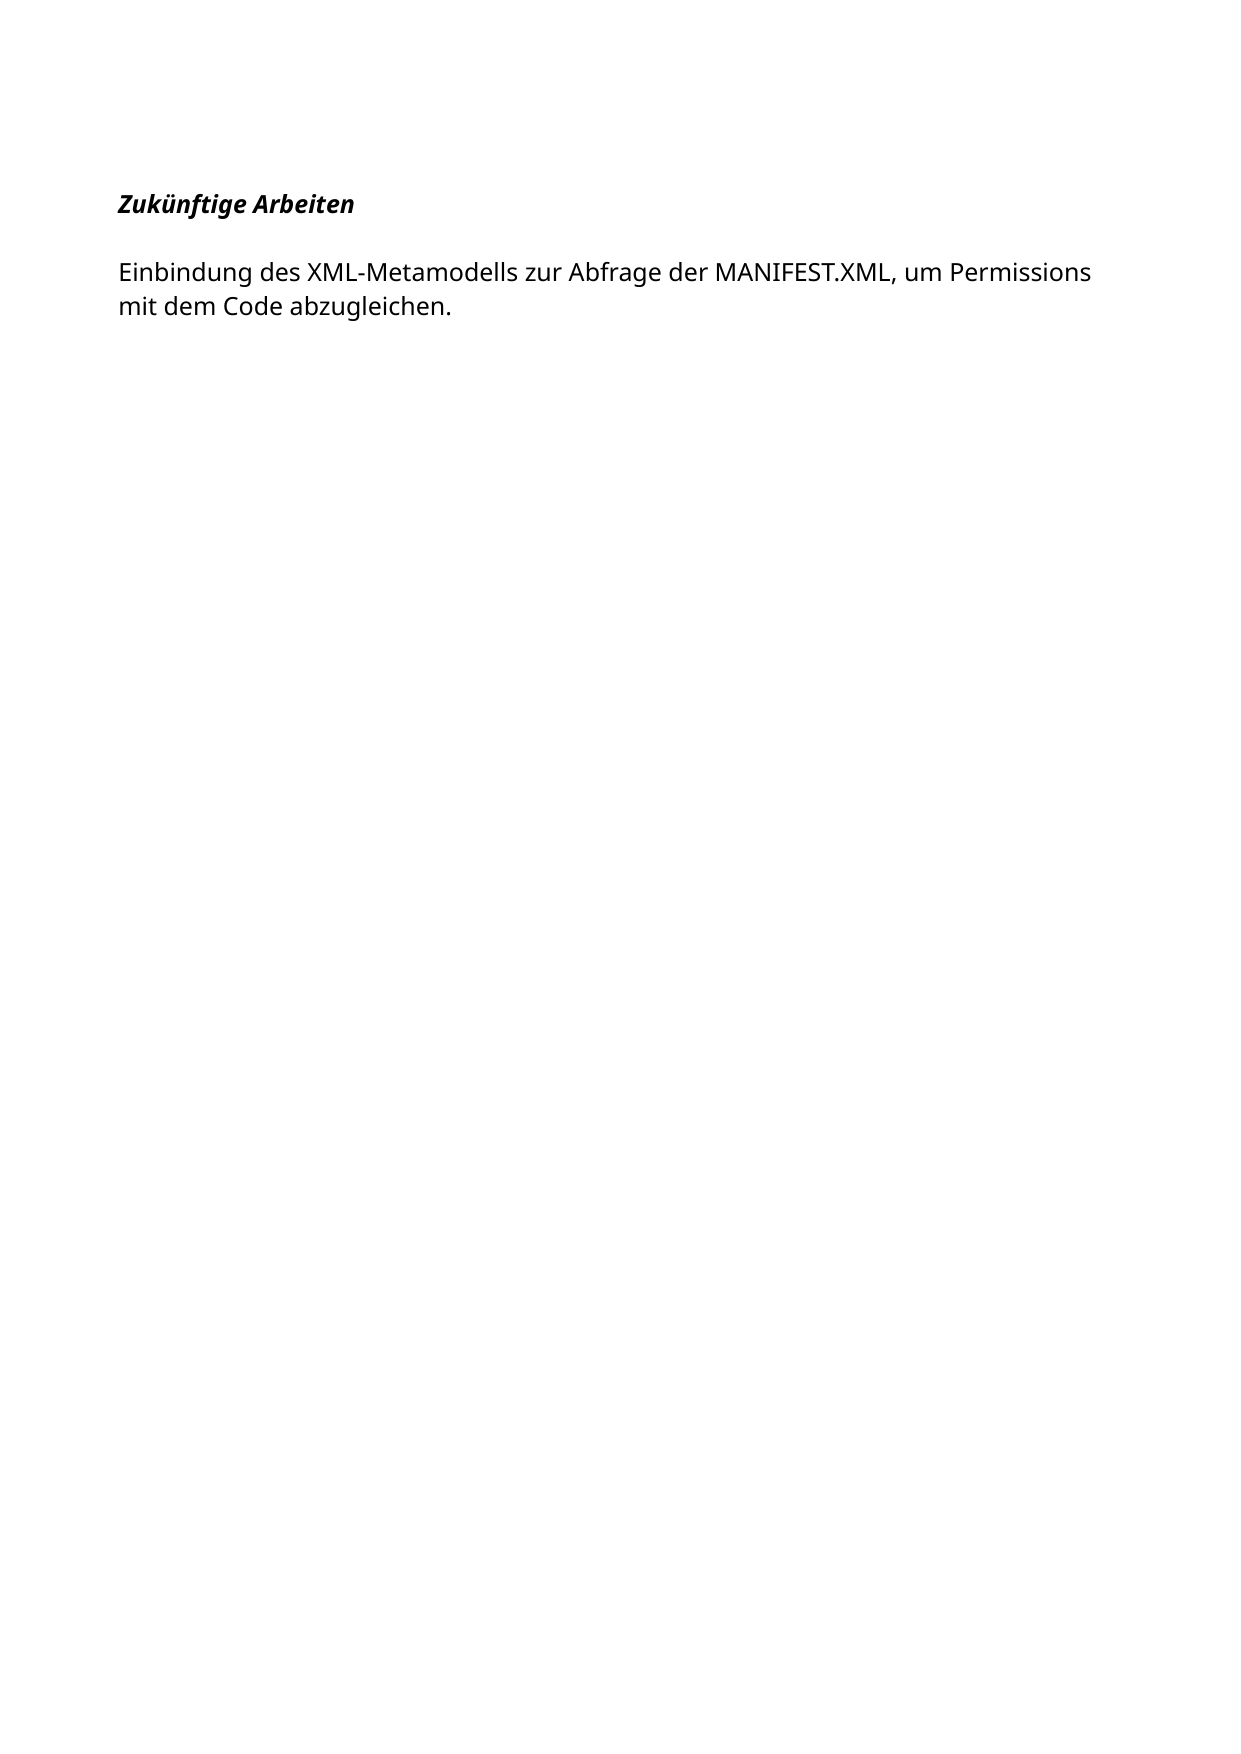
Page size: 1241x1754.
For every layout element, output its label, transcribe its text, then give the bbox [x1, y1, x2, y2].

text Einbindung des XML-Metamodells zur Abfrage der MANIFEST.XML, um Permissions mit dem Code abzugleichen. [118, 254, 1122, 322]
text Zukünftige Arbeiten [118, 186, 1122, 220]
